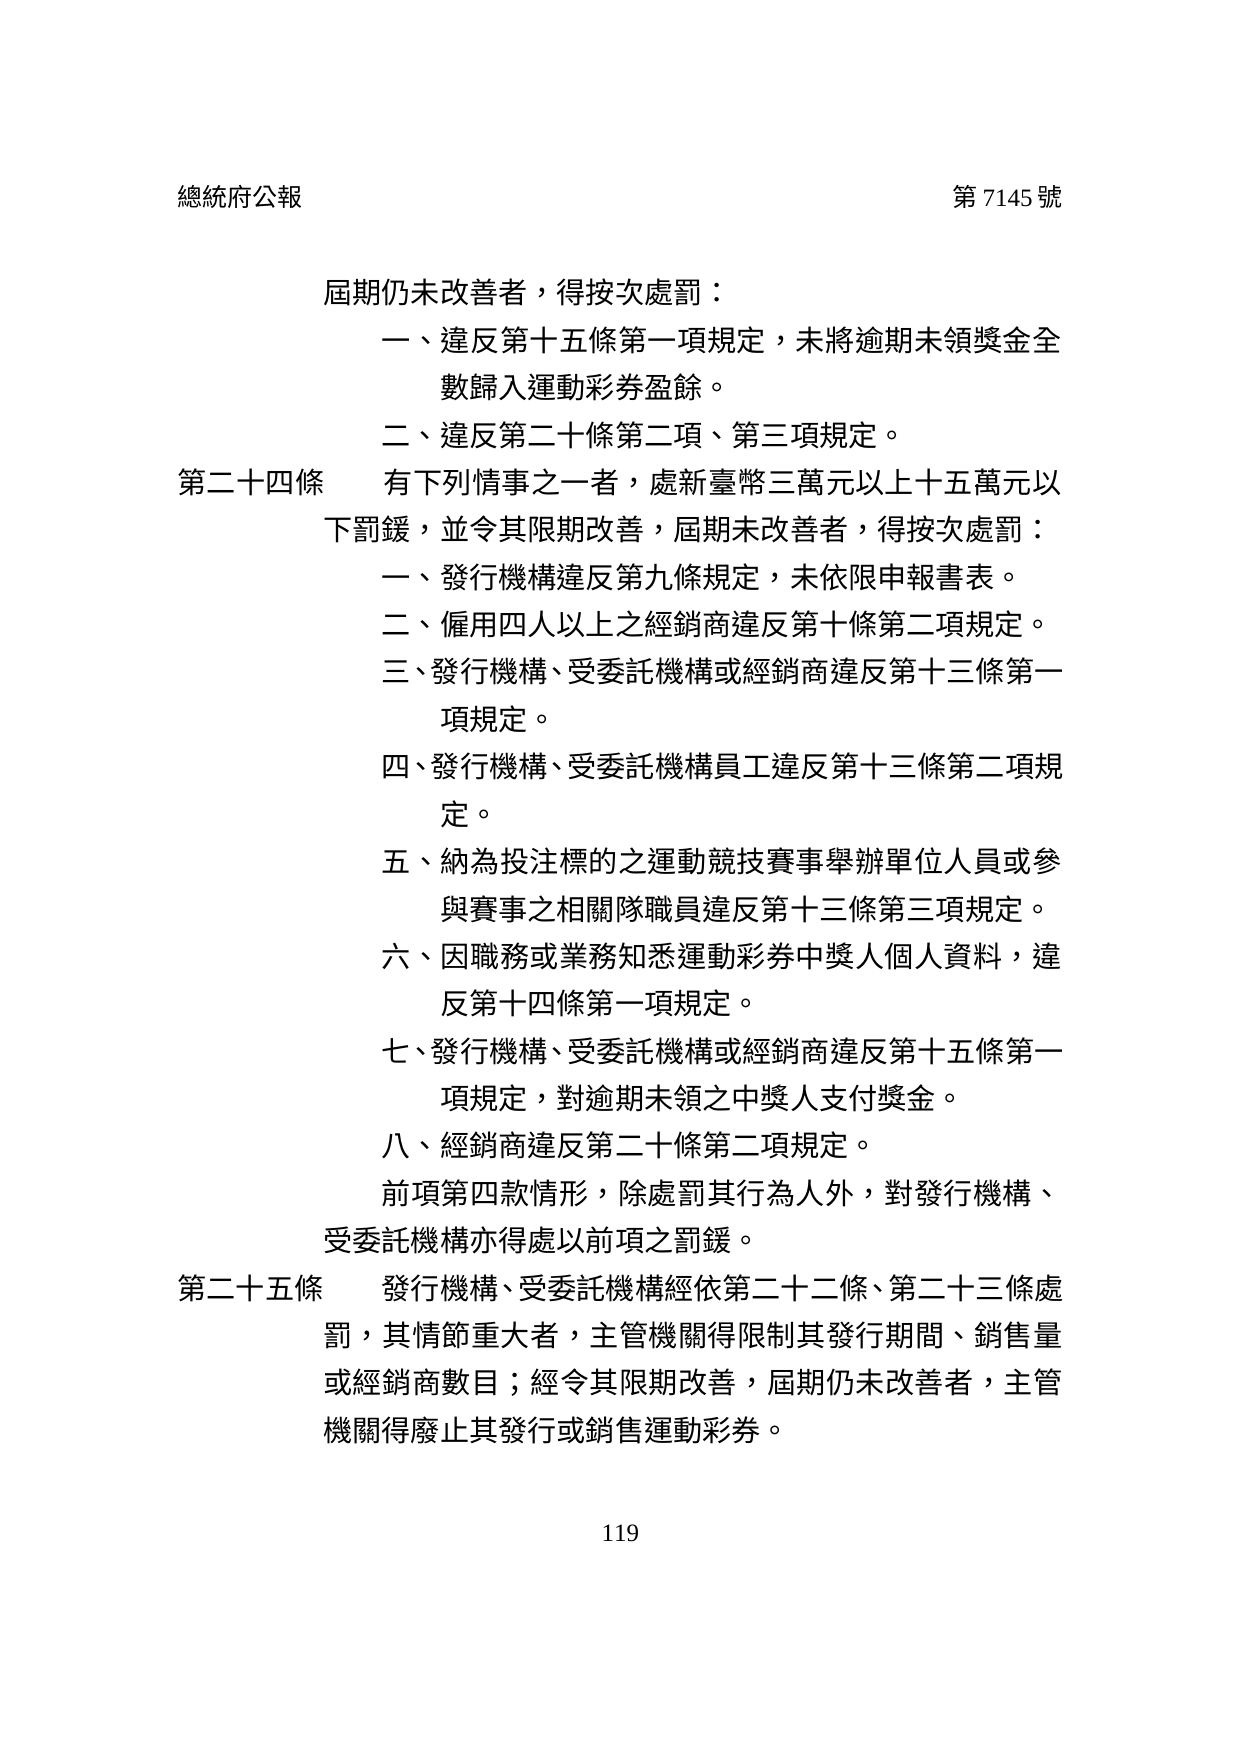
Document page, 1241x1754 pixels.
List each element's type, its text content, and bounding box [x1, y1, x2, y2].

text 第二十四條 有下列情事之一者，處新臺幣三萬元以上十五萬元以下罰鍰，並令其限期改善，屆期未改善者，得按次處罰： [177, 455, 1063, 550]
text 一、違反第十五條第一項規定，未將逾期未領獎金全數歸入運動彩券盈餘。 [381, 313, 1063, 408]
text 八、經銷商違反第二十條第二項規定。 [381, 1119, 1063, 1166]
text 第二十五條 發行機構、受委託機構經依第二十二條、第二十三條處罰，其情節重大者，主管機關得限制其發行期間、銷售量或經銷商數目；經令其限期改善，屆期仍未改善者，主管機關得廢止其發行或銷售運動彩券。 [177, 1261, 1063, 1451]
text 二、違反第二十條第二項、第三項規定。 [381, 408, 1063, 455]
text 二、僱用四人以上之經銷商違反第十條第二項規定。 [381, 598, 1063, 645]
text 五、納為投注標的之運動競技賽事舉辦單位人員或參與賽事之相關隊職員違反第十三條第三項規定。 [381, 834, 1063, 929]
text 一、發行機構違反第九條規定，未依限申報書表。 [381, 550, 1063, 598]
text 四、發行機構、受委託機構員工違反第十三條第二項規定。 [381, 740, 1063, 834]
text 屆期仍未改善者，得按次處罰： [177, 266, 1063, 313]
text 七、發行機構、受委託機構或經銷商違反第十五條第一項規定，對逾期未領之中獎人支付獎金。 [381, 1024, 1063, 1119]
text 六、因職務或業務知悉運動彩券中獎人個人資料，違反第十四條第一項規定。 [381, 929, 1063, 1024]
text 前項第四款情形，除處罰其行為人外，對發行機構、受委託機構亦得處以前項之罰鍰。 [323, 1166, 1063, 1261]
text 三、發行機構、受委託機構或經銷商違反第十三條第一項規定。 [381, 645, 1063, 740]
